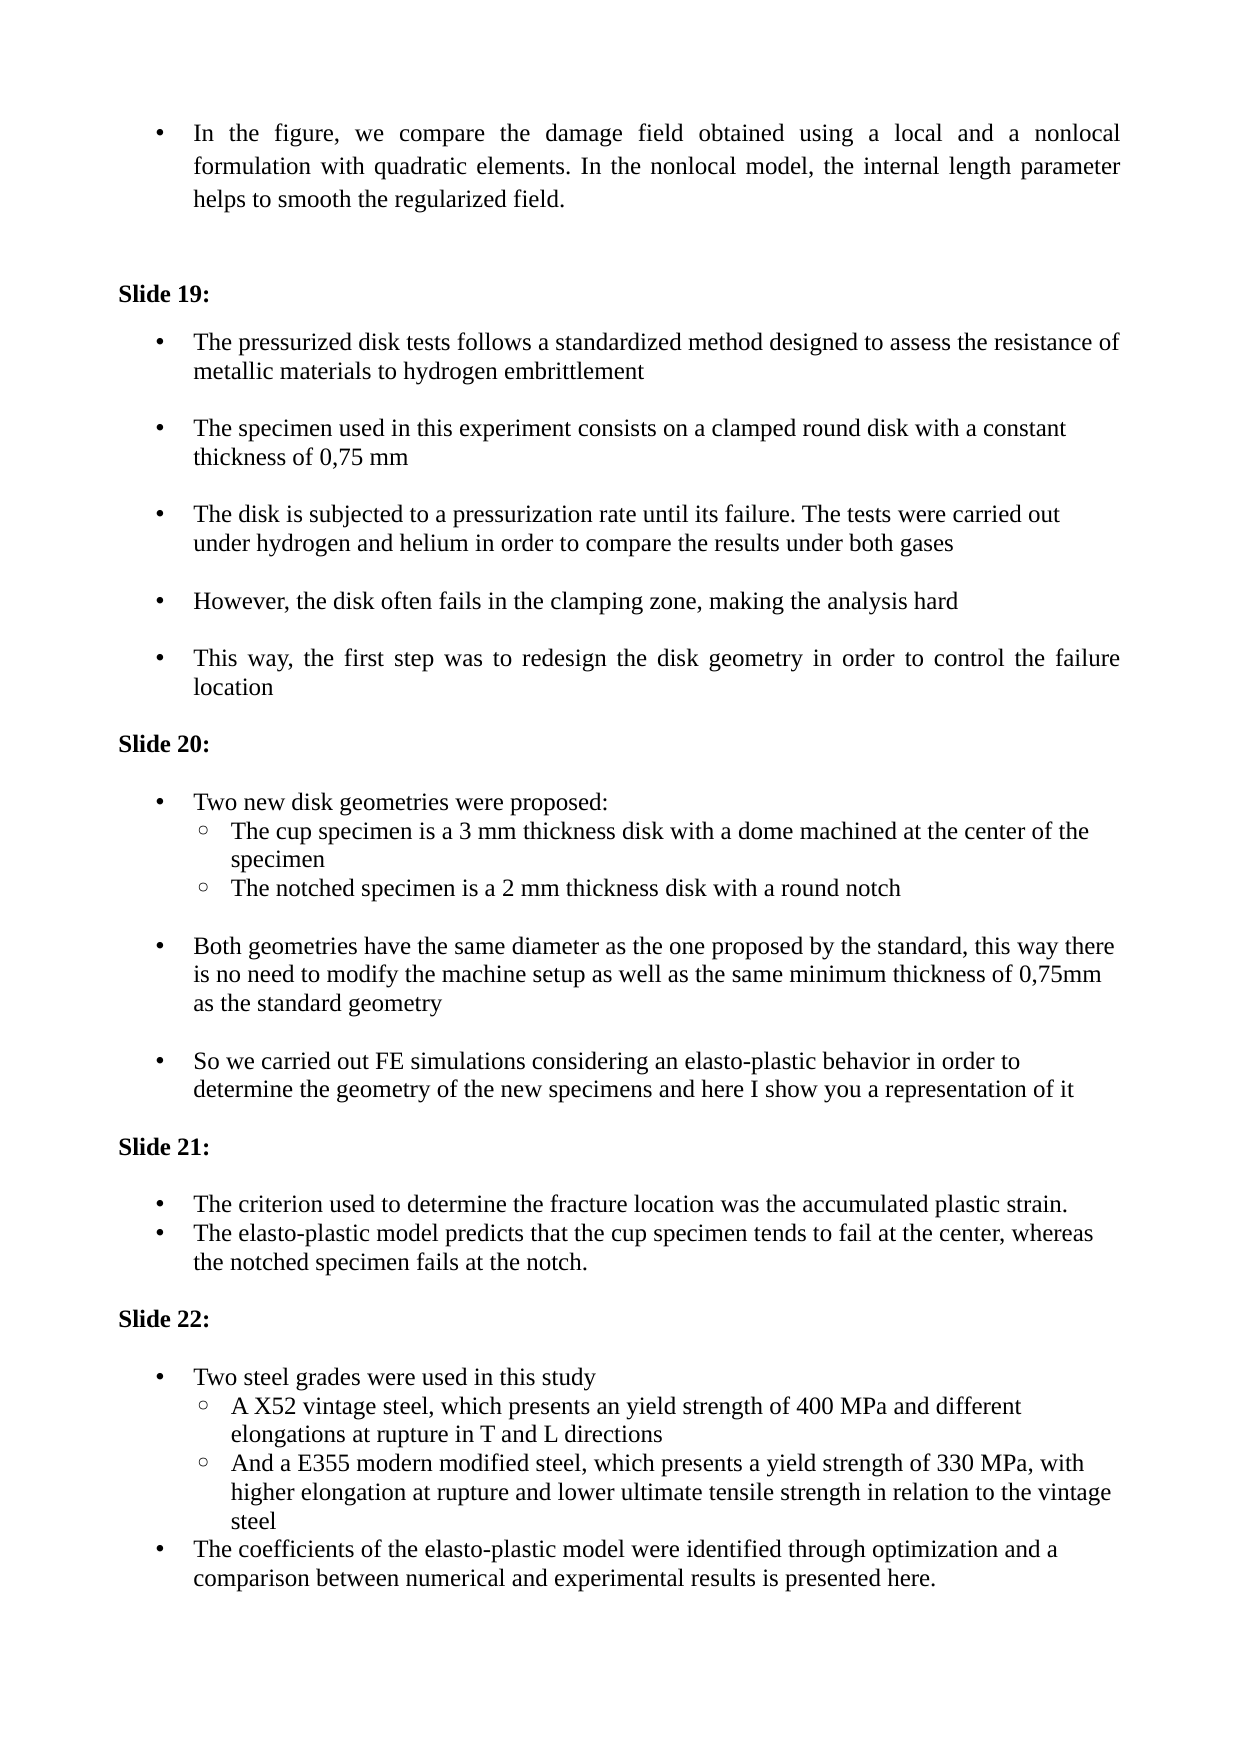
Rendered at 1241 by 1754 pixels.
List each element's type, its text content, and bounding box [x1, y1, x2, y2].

list The specimen used in this experiment consists on a clamped round disk with a constant thickness of 0,75 mm [156, 413, 1122, 471]
list The disk is subjected to a pressurization rate until its failure. The tests were carried out under hydrogen and helium in order to compare the results under both gases [156, 499, 1122, 557]
list The notched specimen is a 2 mm thickness disk with a round notch [193, 873, 1122, 902]
list Two new disk geometries were proposed: [156, 787, 1122, 816]
text Slide 19: [118, 279, 1122, 308]
list The cup specimen is a 3 mm thickness disk with a dome machined at the center of the specimen [193, 816, 1122, 873]
list Both geometries have the same diameter as the one proposed by the standard, this way there is no need to modify the machine setup as well as the same minimum thickness of 0,75mm as the standard geometry [156, 931, 1122, 1017]
list So we carried out FE simulations considering an elasto-plastic behavior in order to determine the geometry of the new specimens and here I show you a representation of it [156, 1046, 1122, 1103]
list The criterion used to determine the fracture location was the accumulated plastic strain. [156, 1189, 1122, 1218]
list The pressurized disk tests follows a standardized method designed to assess the resistance of metallic materials to hydrogen embrittlement [156, 327, 1122, 384]
list In the figure, we compare the damage field obtained using a local and a nonlocal formulation with quadratic elements. In the nonlocal model, the internal length parameter helps to smooth the regularized field. [156, 118, 1122, 213]
list The elasto-plastic model predicts that the cup specimen tends to fail at the center, whereas the notched specimen fails at the notch. [156, 1218, 1122, 1276]
text Slide 22: [118, 1304, 1122, 1333]
text Slide 20: [118, 729, 1122, 758]
list The coefficients of the elasto-plastic model were identified through optimization and a comparison between numerical and experimental results is presented here. [156, 1534, 1122, 1592]
list And a E355 modern modified steel, which presents a yield strength of 330 MPa, with higher elongation at rupture and lower ultimate tensile strength in relation to the vintage steel [193, 1448, 1122, 1534]
list Two steel grades were used in this study [156, 1362, 1122, 1391]
list This way, the first step was to redesign the disk geometry in order to control the failure location [156, 643, 1122, 701]
text Slide 21: [118, 1132, 1122, 1161]
list However, the disk often fails in the clamping zone, making the analysis hard [156, 586, 1122, 614]
list A X52 vintage steel, which presents an yield strength of 400 MPa and different elongations at rupture in T and L directions [193, 1391, 1122, 1448]
